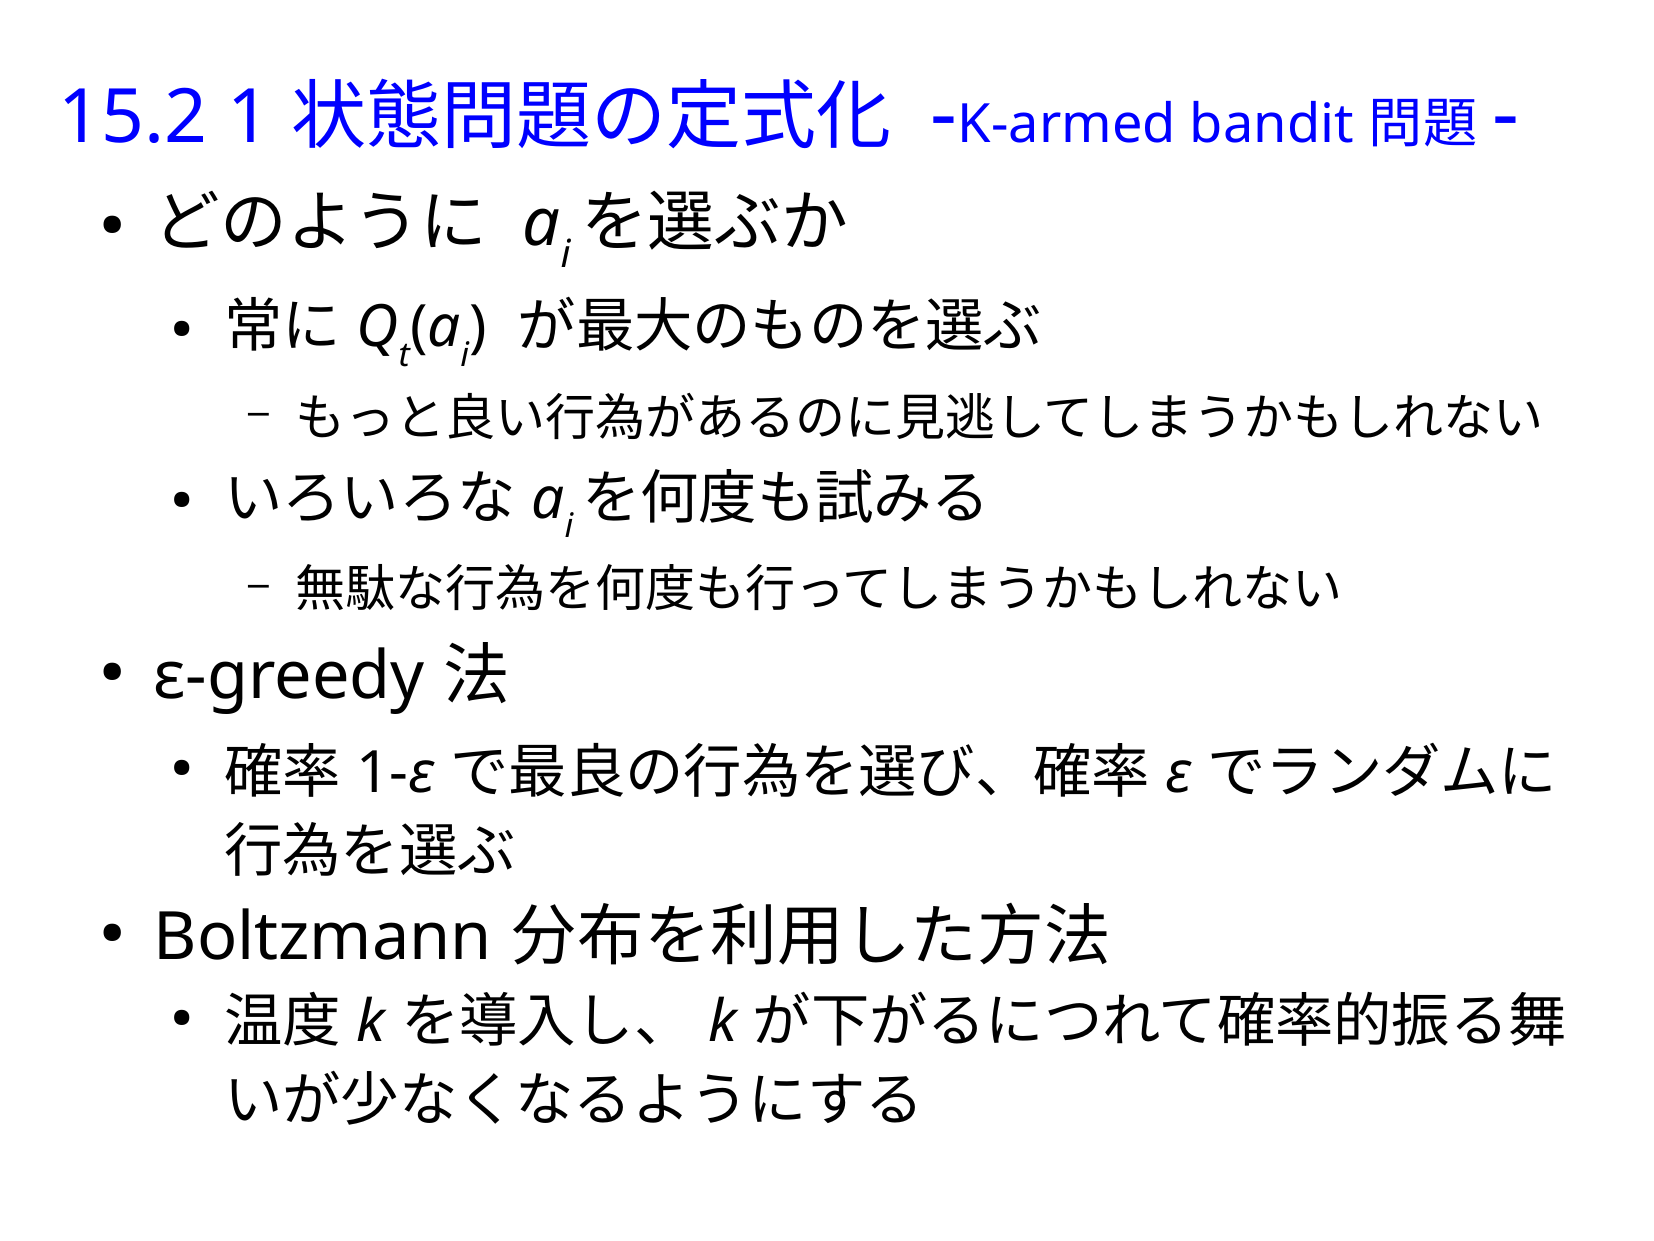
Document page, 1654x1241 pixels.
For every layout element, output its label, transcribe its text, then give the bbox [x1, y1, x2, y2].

title 15.2 1状態問題の定式化 -K-armed bandit問題- [59, 23, 1625, 198]
list どのように aiを選ぶか 常にQt(ai) が最大のものを選ぶ もっと良い行為があるのに見逃してしまうかもしれない いろいろなaiを何度も試みる 無駄な行為を何度も行ってしまうかもしれない ε-greedy法 確率1-εで最良の行為を選び、確率εでランダムに行為を選ぶ Boltzmann分布を利用した方法 温度kを導入し、kが下がるにつれて確率的振る舞いが少なくなるようにする [82, 198, 1595, 1194]
